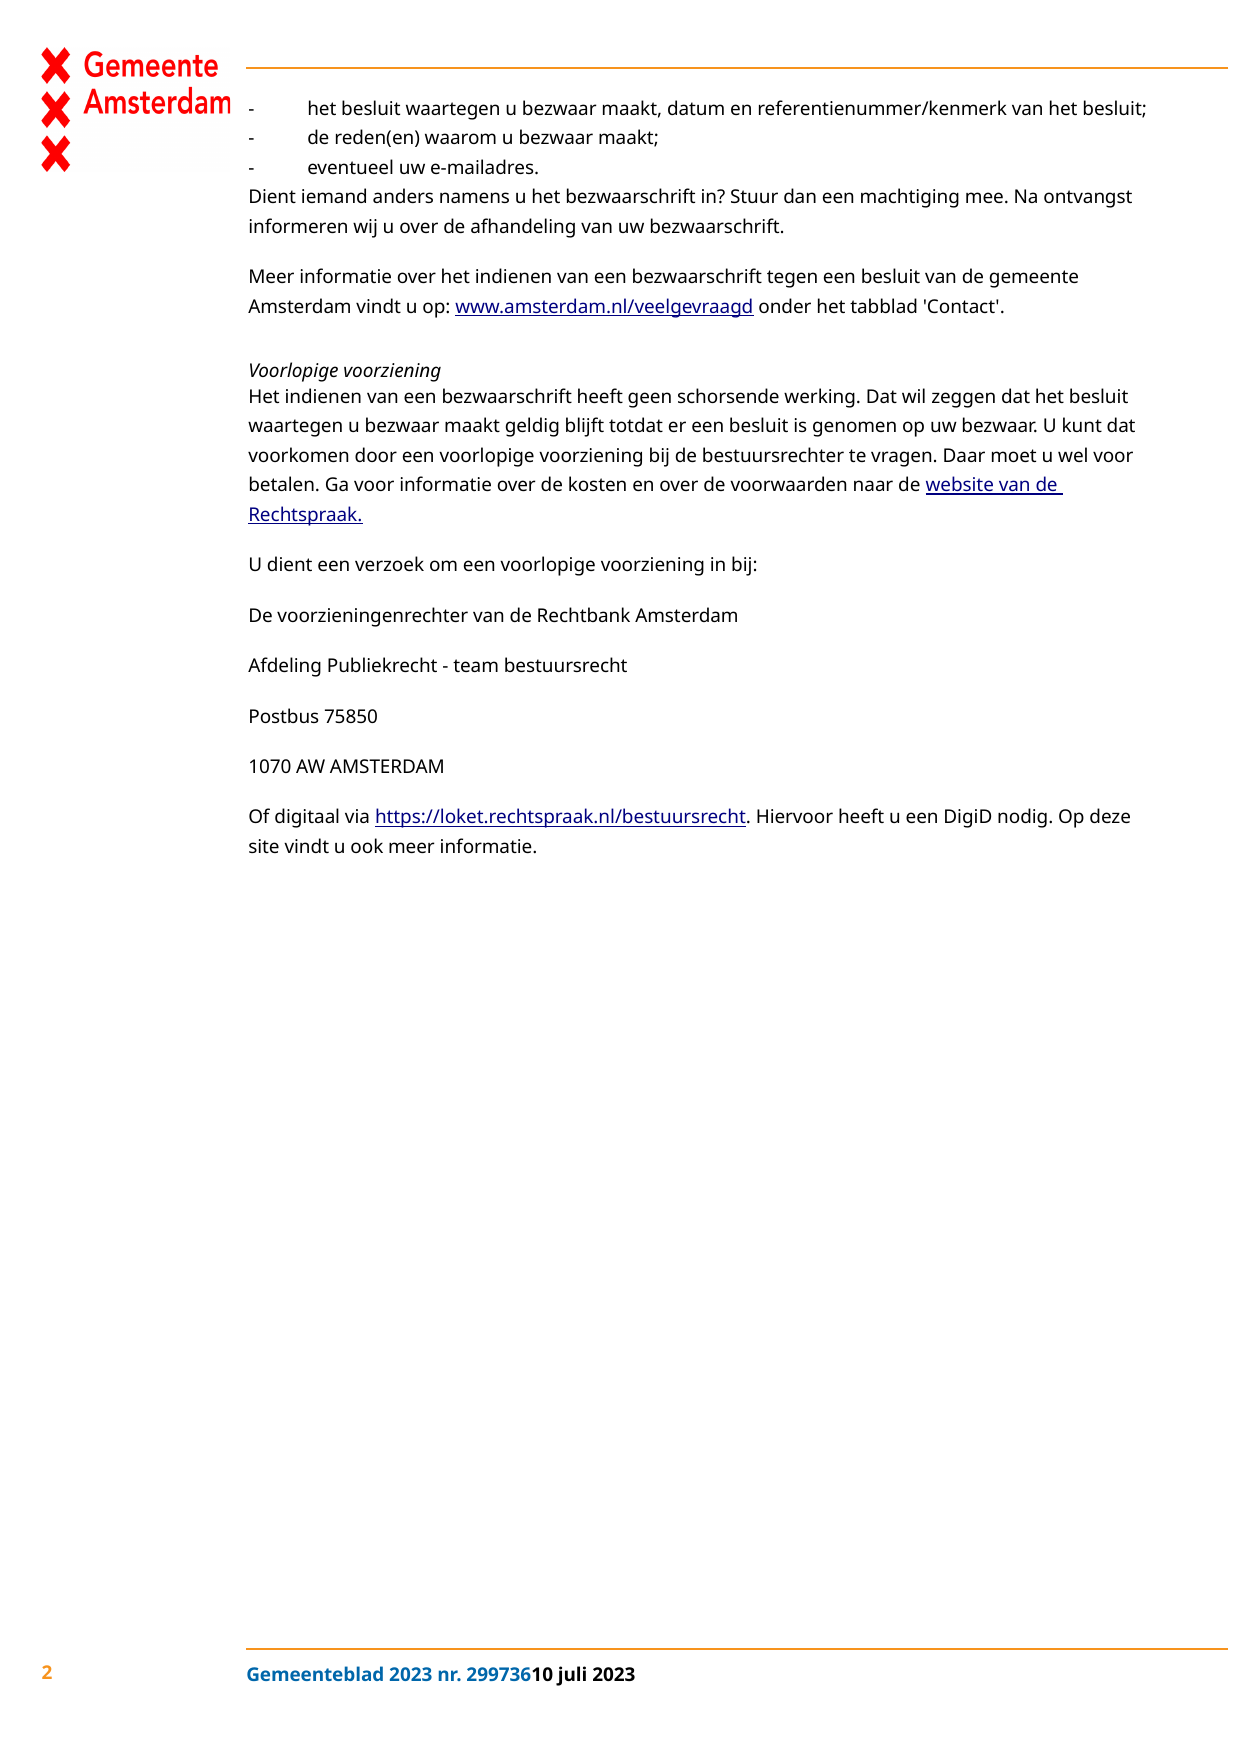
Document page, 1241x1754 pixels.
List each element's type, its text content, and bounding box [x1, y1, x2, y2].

text 1070 AW AMSTERDAM [248, 753, 1152, 779]
text Het indienen van een bezwaarschrift heeft geen schorsende werking. Dat wil zeggen dat het besluit waartegen u bezwaar maakt geldig blijft totdat er een besluit is genomen op uw bezwaar. U kunt dat voorkomen door een voorlopige voorziening bij de bestuursrechter te vragen. Daar moet u wel voor betalen. Ga voor informatie over de kosten en over de voorwaarden naar de website van de Rechtspraak. [248, 383, 1152, 527]
text Dient iemand anders namens u het bezwaarschrift in? Stuur dan een machtiging mee. Na ontvangst informeren wij u over de afhandeling van uw bezwaarschrift. [248, 183, 1152, 239]
text Meer informatie over het indienen van een bezwaarschrift tegen een besluit van de gemeente Amsterdam vindt u op: www.amsterdam.nl/veelgevraagd onder het tabblad 'Contact'. [248, 263, 1152, 319]
text U dient een verzoek om een voorlopige voorziening in bij: [248, 552, 1152, 577]
list eventueel uw e-mailadres. [248, 154, 1152, 180]
picture [41, 47, 231, 172]
text Postbus 75850 [248, 703, 1152, 728]
text Of digitaal via https://loket.rechtspraak.nl/bestuursrecht. Hiervoor heeft u een DigiD nodig. Op deze site vindt u ook meer informatie. [248, 804, 1152, 859]
text Afdeling Publiekrecht - team bestuursrecht [248, 652, 1152, 678]
text De voorzieningenrechter van de Rechtbank Amsterdam [248, 602, 1152, 628]
text Voorlopige voorziening [248, 357, 1152, 383]
list het besluit waartegen u bezwaar maakt, datum en referentienummer/kenmerk van het besluit; [248, 95, 1152, 121]
list de reden(en) waarom u bezwaar maakt; [248, 124, 1152, 150]
